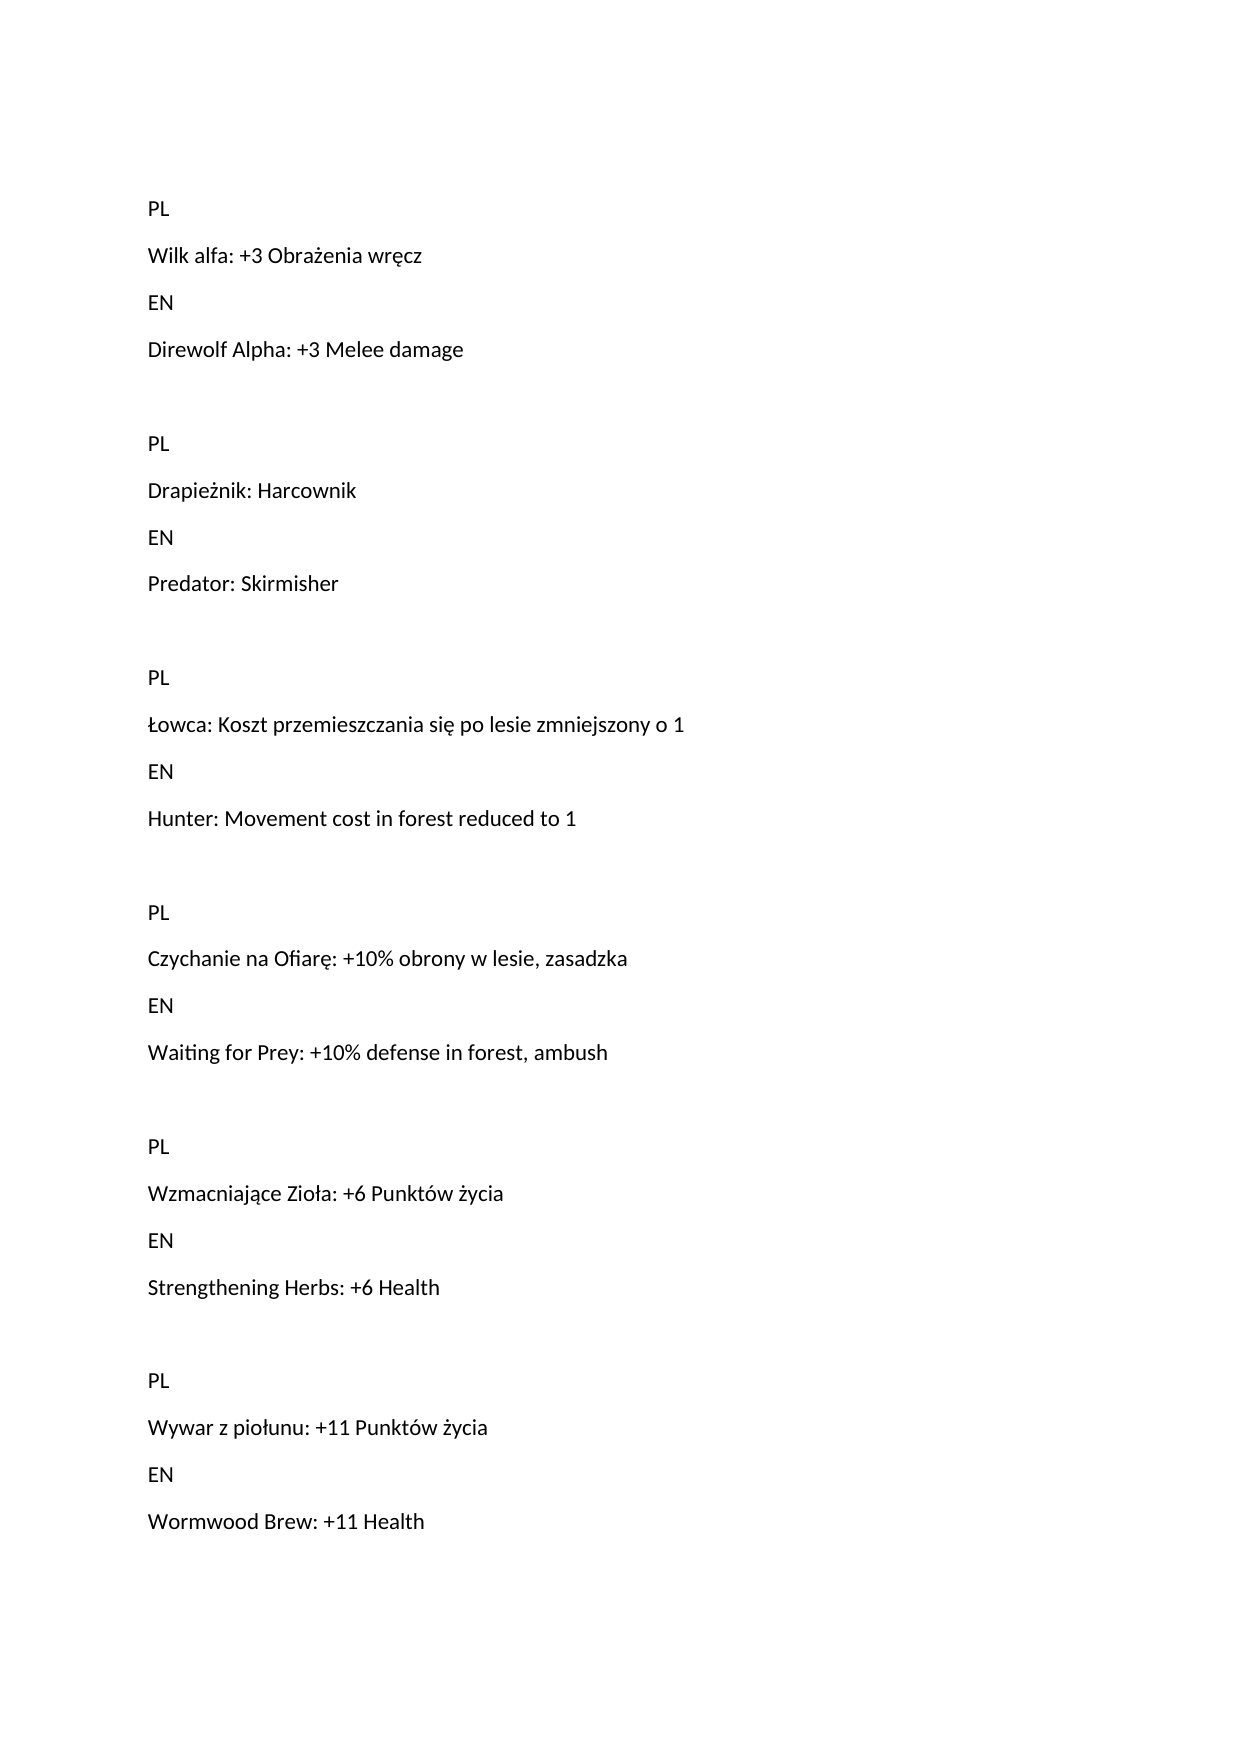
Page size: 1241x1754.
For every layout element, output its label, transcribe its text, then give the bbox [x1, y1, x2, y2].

text Strengthening Herbs: +6 Health [148, 1273, 1093, 1301]
text Drapieżnik: Harcownik [148, 476, 1093, 504]
text Wywar z piołunu: +11 Punktów życia [148, 1413, 1093, 1441]
text PL [148, 1366, 1093, 1394]
text Czychanie na Ofiarę: +10% obrony w lesie, zasadzka [148, 944, 1093, 972]
text PL [148, 898, 1093, 926]
text Łowca: Koszt przemieszczania się po lesie zmniejszony o 1 [148, 710, 1093, 738]
text EN [148, 1226, 1093, 1254]
text Wilk alfa: +3 Obrażenia wręcz [148, 241, 1093, 269]
text EN [148, 523, 1093, 551]
text PL [148, 1132, 1093, 1160]
text Waiting for Prey: +10% defense in forest, ambush [148, 1038, 1093, 1066]
text EN [148, 757, 1093, 785]
text Direwolf Alpha: +3 Melee damage [148, 335, 1093, 363]
text Hunter: Movement cost in forest reduced to 1 [148, 804, 1093, 832]
text Predator: Skirmisher [148, 569, 1093, 597]
text PL [148, 429, 1093, 457]
text PL [148, 663, 1093, 691]
text PL [148, 194, 1093, 222]
text Wormwood Brew: +11 Health [148, 1507, 1093, 1535]
text EN [148, 288, 1093, 316]
text Wzmacniające Zioła: +6 Punktów życia [148, 1179, 1093, 1207]
text EN [148, 1460, 1093, 1488]
text EN [148, 991, 1093, 1019]
